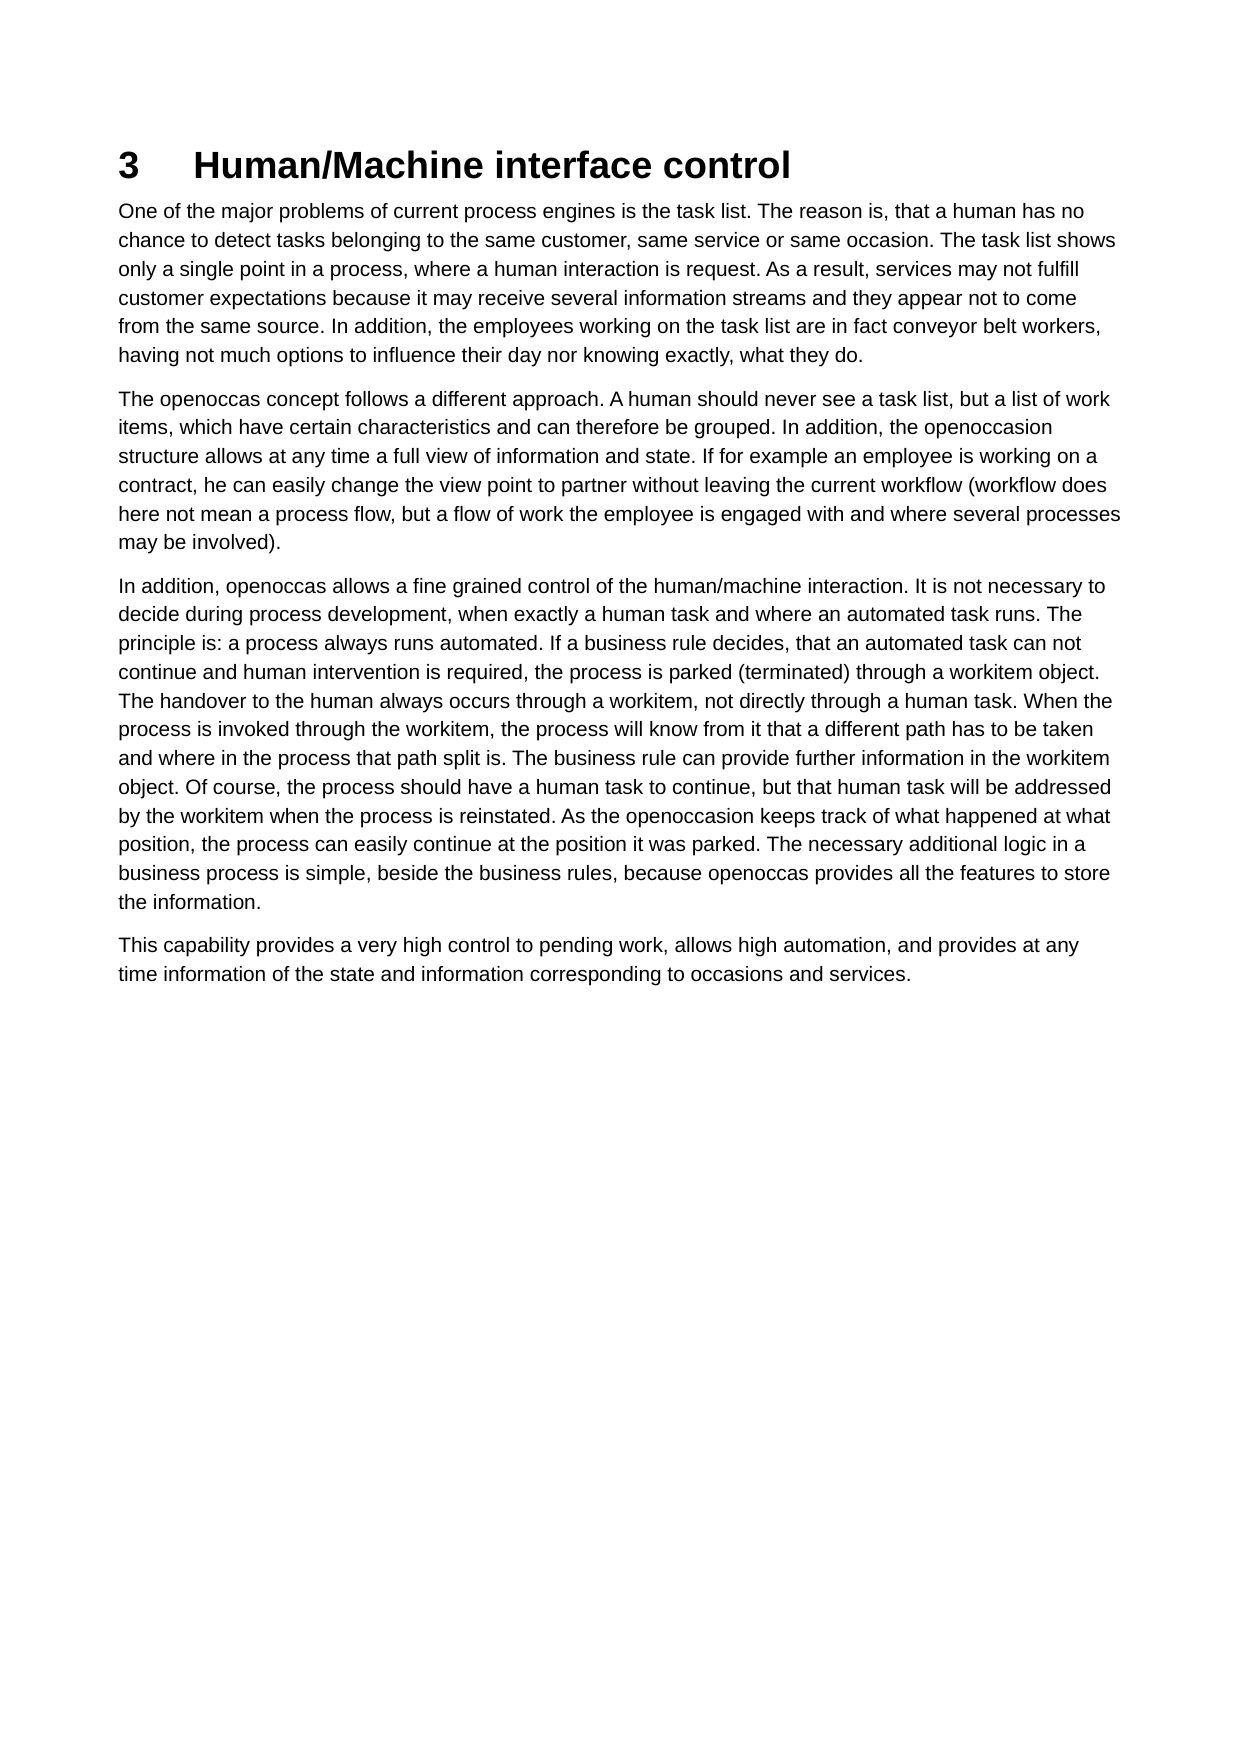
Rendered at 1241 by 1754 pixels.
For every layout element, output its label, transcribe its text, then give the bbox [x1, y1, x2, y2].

text The openoccas concept follows a different approach. A human should never see a task list, but a list of work items, which have certain characteristics and can therefore be grouped. In addition, the openoccasion structure allows at any time a full view of information and state. If for example an employee is working on a contract, he can easily change the view point to partner without leaving the current workflow (workflow does here not mean a process flow, but a flow of work the employee is engaged with and where several processes may be involved). [118, 386, 1122, 554]
subtitle Human/Machine interface control [118, 143, 1122, 187]
text This capability provides a very high control to pending work, allows high automation, and provides at any time information of the state and information corresponding to occasions and services. [118, 933, 1122, 986]
text In addition, openoccas allows a fine grained control of the human/machine interaction. It is not necessary to decide during process development, when exactly a human task and where an automated task runs. The principle is: a process always runs automated. If a business rule decides, that an automated task can not continue and human intervention is required, the process is parked (terminated) through a workitem object. The handover to the human always occurs through a workitem, not directly through a human task. When the process is invoked through the workitem, the process will know from it that a different path has to be taken and where in the process that path split is. The business rule can provide further information in the workitem object. Of course, the process should have a human task to continue, but that human task will be addressed by the workitem when the process is reinstated. As the openoccasion keeps track of what happened at what position, the process can easily continue at the position it was parked. The necessary additional logic in a business process is simple, beside the business rules, because openoccas provides all the features to store the information. [118, 573, 1122, 914]
text One of the major problems of current process engines is the task list. The reason is, that a human has no chance to detect tasks belonging to the same customer, same service or same occasion. The task list shows only a single point in a process, where a human interaction is request. As a result, services may not fulfill customer expectations because it may receive several information streams and they appear not to come from the same source. In addition, the employees working on the task list are in fact conveyor belt workers, having not much options to influence their day nor knowing exactly, what they do. [118, 199, 1122, 367]
